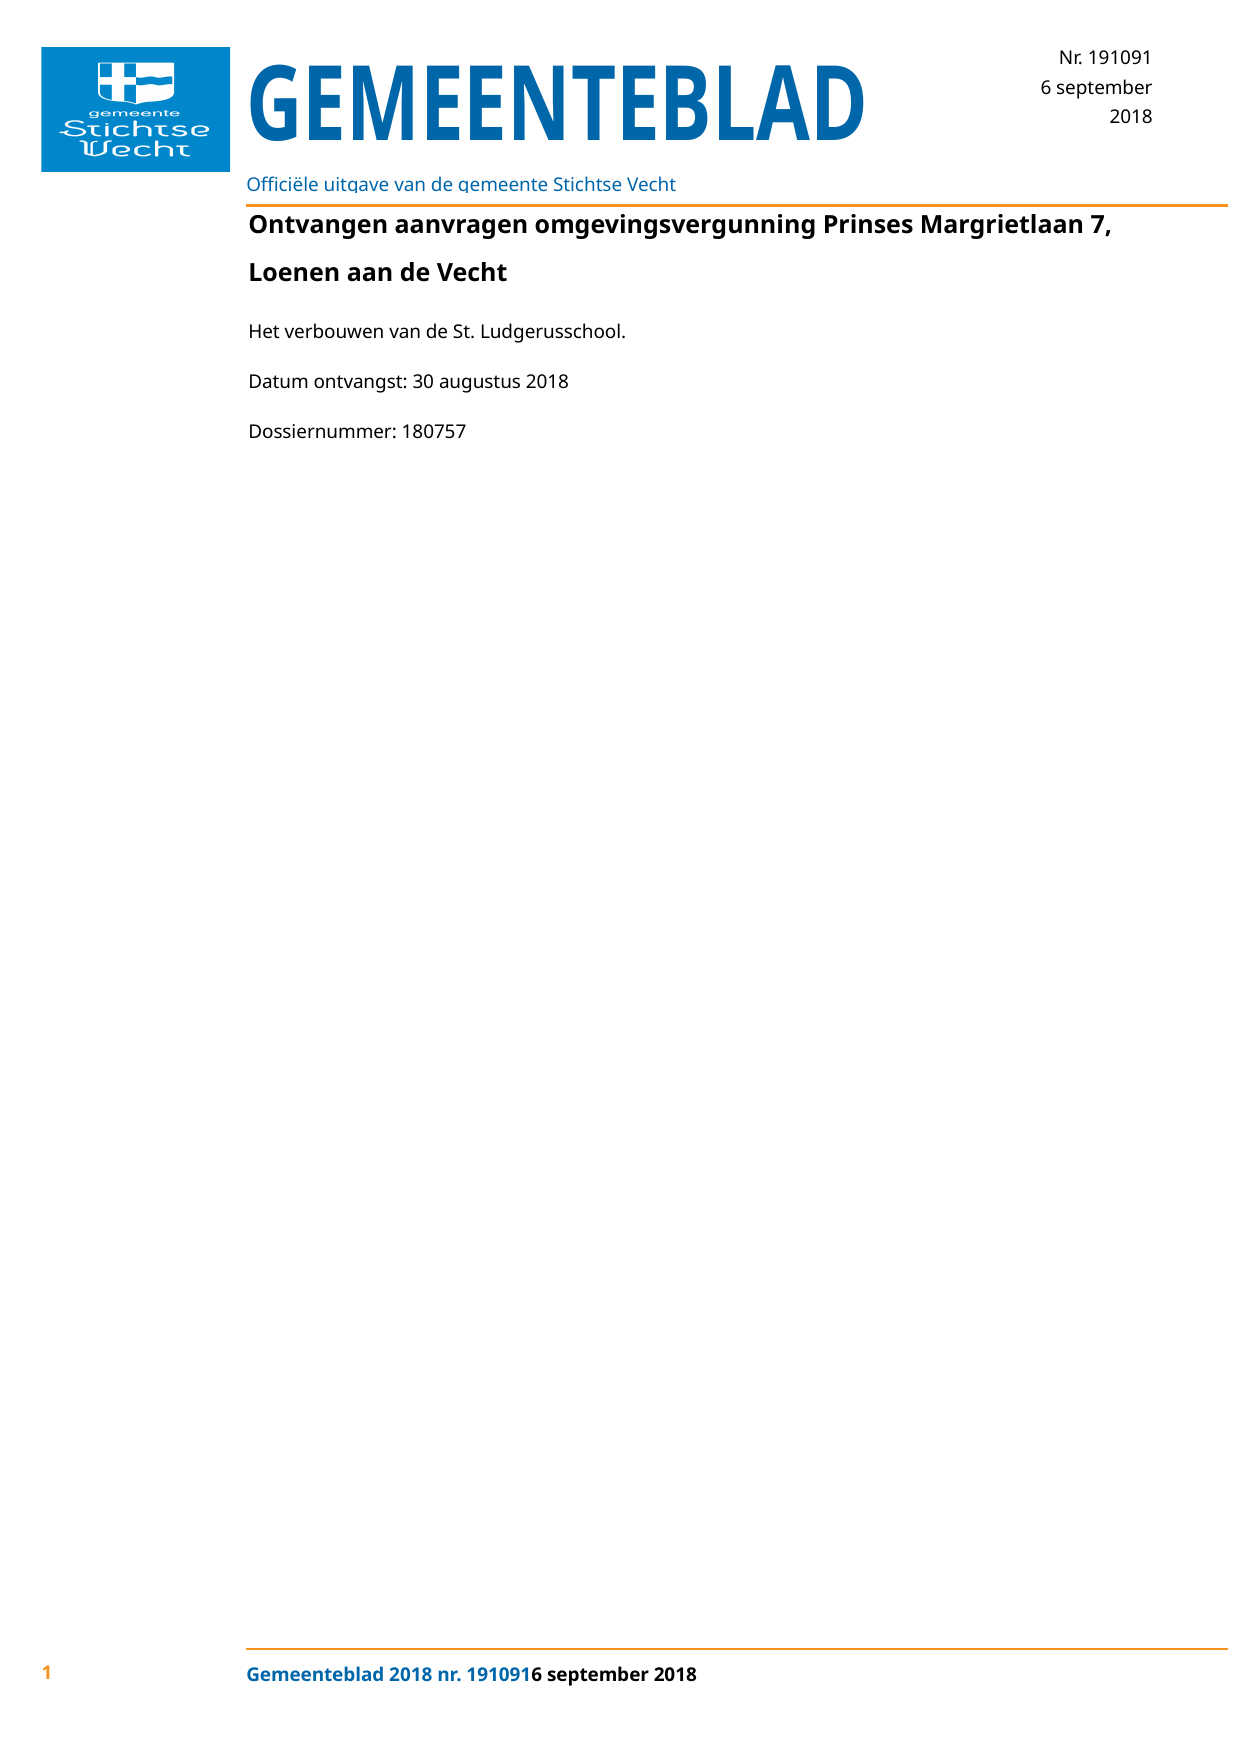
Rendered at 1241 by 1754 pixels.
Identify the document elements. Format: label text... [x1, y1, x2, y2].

picture [99, 63, 135, 101]
text Ontvangen aanvragen omgevingsvergunning Prinses Margrietlaan 7, Loenen aan de Vecht [248, 207, 1152, 288]
picture [137, 63, 174, 103]
text Datum ontvangst: 30 augustus 2018 [248, 368, 1152, 394]
text Het verbouwen van de St. Ludgerusschool. [248, 318, 1152, 344]
text Dossiernummer: 180757 [248, 419, 1152, 444]
